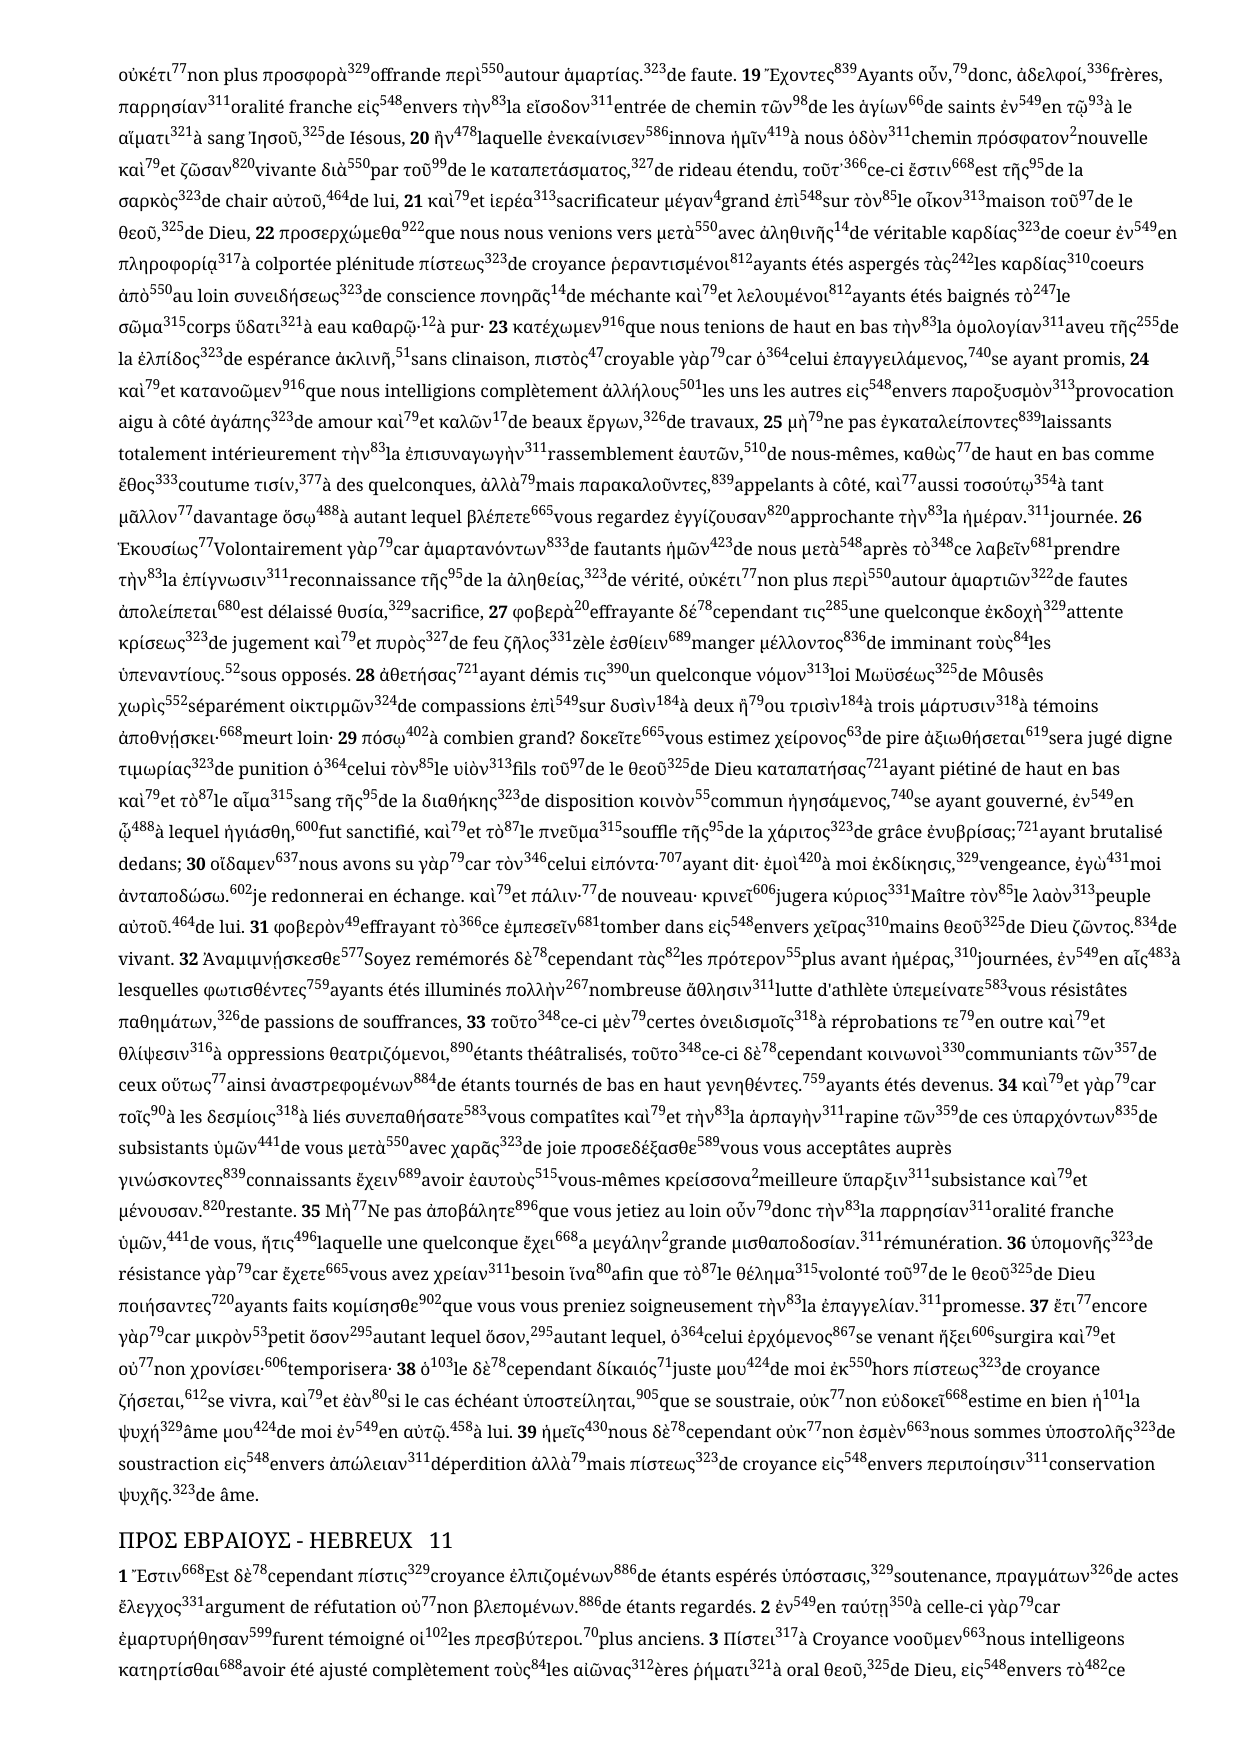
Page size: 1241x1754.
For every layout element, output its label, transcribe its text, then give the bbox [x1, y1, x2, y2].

text ΠΡΟΣ ΕΒΡΑΙΟΥΣ - HEBREUX 11 [118, 1526, 1181, 1555]
text 1 Σκιὰν311Ombre γὰρ79car ἔχων840ayant ὁ103le νόμος331loi τῶν98de les μελλόντων835de imminants ἀγαθῶν,66de bons, οὐκ77non αὐτὴν526elle-même τὴν83la εἰκόνα311icône τῶν98de les πραγμάτων,326de actes, κατ᾽548selon ἐνιαυτὸν313année ταῖς88à les αὐταῖς141à mêmes θυσίαις316à sacrifices ἃς477lesquelles προσφέρουσιν667apportent εἰς548envers τὸ87le διηνεκὲς55continu οὐδέποτε77pas cependant à un moment δύναται674se peut τοὺς345ceux προσερχομένους848se venants vers τελειῶσαι·681perfectionner· 2 ἐπεὶ80puisque οὐκ340non ἂν340le cas échéant ἐπαύσαντο591se pausèrent προσφερόμεναι888étantes apportées διὰ548par le fait de τὸ348ce μηδεμίαν267ne pas une ἔχειν689avoir ἔτι77encore συνείδησιν311conscience ἁμαρτιῶν322de fautes τοὺς345ceux λατρεύοντας821adorants ἅπαξ77une fois κεκαθαρισμένους;795ayants étés purifiés; 3 ἀλλ᾽79mais ἐν549en αὐταῖς455à elles ἀνάμνησις329remémoration ἁμαρτιῶν322de fautes κατ᾽548selon ἐνιαυτόν·313année· 4 ἀδύνατον49impuissant γὰρ79car αἷμα315sang ταύρων324de taureaux καὶ79et τράγων324de boucs ἀφαιρεῖν689saisir au loin ἁμαρτίας.310fautes. 5 Διὸ79C'est pourquoi εἰσερχόμενος867se venant à l'intérieur εἰς548envers τὸν85le κόσμον313monde λέγει·668dit· θυσίαν311sacrifice καὶ79et προσφορὰν311offrande οὐκ77non ἠθέλησας,584tu voulus, σῶμα315corps δὲ78cependant κατηρτίσω590tu te ajustas complètement μοι·420à moi· 6 ὁλοκαυτώματα314holocaustes καὶ79et περὶ550autour ἁμαρτίας323de faute οὐκ77non εὐδόκησας.584tu estimas en bien. 7 τότε77alors εἶπον·582je dis· ἰδοὺ306voici ἥκω,664je surgis, ἐν549en κεφαλίδι317à entête βιβλίου327de papier de bible γέγραπται654a été graphé περὶ550autour ἐμοῦ,424de moi, τοῦ360de ce ποιῆσαι681faire ὁ109le θεὸς337Dieu τὸ87le θέλημά315volonté σου.442de toi. 8 ἀνώτερον77plus en haut λέγων840disant ὅτι80en ce que θυσίας310sacrifices καὶ79et προσφορὰς310offrandes καὶ79et ὁλοκαυτώματα314holocaustes καὶ79et περὶ550autour ἁμαρτίας323de faute οὐκ77non ἠθέλησας584tu voulus οὐδὲ79non cependant εὐδόκησας,584tu estimas en bien, αἵτινες495lesquelles des quelconques κατὰ548selon νόμον313loi προσφέρονται,679sont apportés, 9 τότε77alors εἴρηκεν·642a dit· ἰδοὺ306voici ἥκω664je surgis τοῦ360de ce ποιῆσαι681faire τὸ87le θέλημά315volonté σου.442de toi. ἀναιρεῖ668saisit de bas en haut τὸ87le πρῶτον55premier ἵνα80afin que τὸ87le δεύτερον55deuxième στήσῃ,899que dresse, 10 ἐν549en ᾧ488à lequel θελήματι321à volonté ἡγιασμένοι812ayants étés sanctifiés ἐσμὲν663nous sommes διὰ550par τῆς95de la προσφορᾶς323de offrande τοῦ99de le σώματος327de corps Ἰησοῦ325de Iésous Χριστοῦ325de Christ ἐφάπαξ.77sur une fois. 11 Καὶ79Et πᾶς287tout μὲν77certes ἱερεὺς331sacrificateur ἕστηκεν642a dressé καθ᾽548selon ἡμέραν311journée λειτουργῶν840faisant liturgie καὶ79et τὰς82les αὐτὰς343mêmes πολλάκις77souvent προσφέρων840apportant θυσίας,310sacrifices, αἵτινες495lesquelles des quelconques οὐδέποτε77pas cependant à un moment δύνανται673se peuvent περιελεῖν681enlever autour ἁμαρτίας,310fautes, 12 οὗτος364celui-ci δὲ78cependant μίαν51une ὑπὲρ550au-dessus ἁμαρτιῶν322de fautes προσενέγκας721ayant apporté θυσίαν311sacrifice εἰς548envers τὸ87le διηνεκὲς55continu ἐκάθισεν586assit ἐν549en δεξιᾷ57à droite τοῦ97de le θεοῦ,325de Dieu, 13 τὸ87le λοιπὸν375restant ἐκδεχόμενος867se attendant ἕως80jusqu'à ce que τεθῶσιν910que soient posé οἱ102les ἐχθροὶ70ennemis αὐτοῦ464de lui ὑποπόδιον315sous-pied τῶν96de les ποδῶν324de pieds αὐτοῦ.464de lui. 14 μιᾷ183à une γὰρ79car προσφορᾷ317à offrande τετελείωκεν642a perfectionné εἰς548envers τὸ87le διηνεκὲς55continu τοὺς345ceux ἁγιαζομένους.874étants sanctifiés. 15 Μαρτυρεῖ668Témoigne δὲ78cependant ἡμῖν419à nous καὶ77aussi τὸ105le πνεῦμα333souffle τὸ105le ἅγιον·24saint· μετὰ548après γὰρ79car τὸ348ce εἰρηκέναι·686avoir dit· 16 αὕτη362celle-ci ἡ101la διαθήκη329disposition ἣν478laquelle διαθήσομαι608je me disposerai πρὸς548vers αὐτοὺς451eux μετὰ548après τὰς82les ἡμέρας310journées ἐκείνας,135celles-là, λέγει668dit κύριος·331Maître· διδοὺς840donnant νόμους312lois μου424de moi ἐπὶ548sur καρδίας310coeurs αὐτῶν463de eux καὶ77aussi ἐπὶ548sur τὴν83la διάνοιαν311capacité d’intelligence αὐτῶν463de eux ἐπιγράψω602j'épigrapherai αὐτούς,451eux, 17 καὶ79et τῶν94de les ἁμαρτιῶν322de fautes αὐτῶν463de eux καὶ79et τῶν94de les ἀνομιῶν322de illégalités αὐτῶν463de eux οὐ77non μὴ77ne pas μνησθήσομαι615je serai fait mémoire ἔτι.77encore. 18 ὅπου80là où δὲ78cependant ἄφεσις329abandon τούτων,355de celles-ci, οὐκέτι77non plus προσφορὰ329offrande περὶ550autour ἁμαρτίας.323de faute. 19 Ἔχοντες839Ayants οὖν,79donc, ἀδελφοί,336frères, παρρησίαν311oralité franche εἰς548envers τὴν83la εἴσοδον311entrée de chemin τῶν98de les ἁγίων66de saints ἐν549en τῷ93à le αἵματι321à sang Ἰησοῦ,325de Iésous, 20 ἣν478laquelle ἐνεκαίνισεν586innova ἡμῖν419à nous ὁδὸν311chemin πρόσφατον2nouvelle καὶ79et ζῶσαν820vivante διὰ550par τοῦ99de le καταπετάσματος,327de rideau étendu, τοῦτ᾽366ce-ci ἔστιν668est τῆς95de la σαρκὸς323de chair αὐτοῦ,464de lui, 21 καὶ79et ἱερέα313sacrificateur μέγαν4grand ἐπὶ548sur τὸν85le οἶκον313maison τοῦ97de le θεοῦ,325de Dieu, 22 προσερχώμεθα922que nous nous venions vers μετὰ550avec ἀληθινῆς14de véritable καρδίας323de coeur ἐν549en πληροφορίᾳ317à colportée plénitude πίστεως323de croyance ῥεραντισμένοι812ayants étés aspergés τὰς242les καρδίας310coeurs ἀπὸ550au loin συνειδήσεως323de conscience πονηρᾶς14de méchante καὶ79et λελουμένοι812ayants étés baignés τὸ247le σῶμα315corps ὕδατι321à eau καθαρῷ·12à pur· 23 κατέχωμεν916que nous tenions de haut en bas τὴν83la ὁμολογίαν311aveu τῆς255de la ἐλπίδος323de espérance ἀκλινῆ,51sans clinaison, πιστὸς47croyable γὰρ79car ὁ364celui ἐπαγγειλάμενος,740se ayant promis, 24 καὶ79et κατανοῶμεν916que nous intelligions complètement ἀλλήλους501les uns les autres εἰς548envers παροξυσμὸν313provocation aigu à côté ἀγάπης323de amour καὶ79et καλῶν17de beaux ἔργων,326de travaux, 25 μὴ79ne pas ἐγκαταλείποντες839laissants totalement intérieurement τὴν83la ἐπισυναγωγὴν311rassemblement ἑαυτῶν,510de nous-mêmes, καθὼς77de haut en bas comme ἔθος333coutume τισίν,377à des quelconques, ἀλλὰ79mais παρακαλοῦντες,839appelants à côté, καὶ77aussi τοσούτῳ354à tant μᾶλλον77davantage ὅσῳ488à autant lequel βλέπετε665vous regardez ἐγγίζουσαν820approchante τὴν83la ἡμέραν.311journée. 26 Ἑκουσίως77Volontairement γὰρ79car ἁμαρτανόντων833de fautants ἡμῶν423de nous μετὰ548après τὸ348ce λαβεῖν681prendre τὴν83la ἐπίγνωσιν311reconnaissance τῆς95de la ἀληθείας,323de vérité, οὐκέτι77non plus περὶ550autour ἁμαρτιῶν322de fautes ἀπολείπεται680est délaissé θυσία,329sacrifice, 27 φοβερὰ20effrayante δέ78cependant τις285une quelconque ἐκδοχὴ329attente κρίσεως323de jugement καὶ79et πυρὸς327de feu ζῆλος331zèle ἐσθίειν689manger μέλλοντος836de imminant τοὺς84les ὑπεναντίους.52sous opposés. 28 ἀθετήσας721ayant démis τις390un quelconque νόμον313loi Μωϋσέως325de Môusês χωρὶς552séparément οἰκτιρμῶν324de compassions ἐπὶ549sur δυσὶν184à deux ἢ79ou τρισὶν184à trois μάρτυσιν318à témoins ἀποθνῄσκει·668meurt loin· 29 πόσῳ402à combien grand? δοκεῖτε665vous estimez χείρονος63de pire ἀξιωθήσεται619sera jugé digne τιμωρίας323de punition ὁ364celui τὸν85le υἱὸν313fils τοῦ97de le θεοῦ325de Dieu καταπατήσας721ayant piétiné de haut en bas καὶ79et τὸ87le αἷμα315sang τῆς95de la διαθήκης323de disposition κοινὸν55commun ἡγησάμενος,740se ayant gouverné, ἐν549en ᾧ488à lequel ἡγιάσθη,600fut sanctifié, καὶ79et τὸ87le πνεῦμα315souffle τῆς95de la χάριτος323de grâce ἐνυβρίσας;721ayant brutalisé dedans; 30 οἴδαμεν637nous avons su γὰρ79car τὸν346celui εἰπόντα·707ayant dit· ἐμοὶ420à moi ἐκδίκησις,329vengeance, ἐγὼ431moi ἀνταποδώσω.602je redonnerai en échange. καὶ79et πάλιν·77de nouveau· κρινεῖ606jugera κύριος331Maître τὸν85le λαὸν313peuple αὐτοῦ.464de lui. 31 φοβερὸν49effrayant τὸ366ce ἐμπεσεῖν681tomber dans εἰς548envers χεῖρας310mains θεοῦ325de Dieu ζῶντος.834de vivant. 32 Ἀναμιμνῄσκεσθε577Soyez remémorés δὲ78cependant τὰς82les πρότερον55plus avant ἡμέρας,310journées, ἐν549en αἷς483à lesquelles φωτισθέντες759ayants étés illuminés πολλὴν267nombreuse ἄθλησιν311lutte d'athlète ὑπεμείνατε583vous résistâtes παθημάτων,326de passions de souffrances, 33 τοῦτο348ce-ci μὲν79certes ὀνειδισμοῖς318à réprobations τε79en outre καὶ79et θλίψεσιν316à oppressions θεατριζόμενοι,890étants théâtralisés, τοῦτο348ce-ci δὲ78cependant κοινωνοὶ330communiants τῶν357de ceux οὕτως77ainsi ἀναστρεφομένων884de étants tournés de bas en haut γενηθέντες.759ayants étés devenus. 34 καὶ79et γὰρ79car τοῖς90à les δεσμίοις318à liés συνεπαθήσατε583vous compatîtes καὶ79et τὴν83la ἁρπαγὴν311rapine τῶν359de ces ὑπαρχόντων835de subsistants ὑμῶν441de vous μετὰ550avec χαρᾶς323de joie προσεδέξασθε589vous vous acceptâtes auprès γινώσκοντες839connaissants ἔχειν689avoir ἑαυτοὺς515vous-mêmes κρείσσονα2meilleure ὕπαρξιν311subsistance καὶ79et μένουσαν.820restante. 35 Μὴ77Ne pas ἀποβάλητε896que vous jetiez au loin οὖν79donc τὴν83la παρρησίαν311oralité franche ὑμῶν,441de vous, ἥτις496laquelle une quelconque ἔχει668a μεγάλην2grande μισθαποδοσίαν.311rémunération. 36 ὑπομονῆς323de résistance γὰρ79car ἔχετε665vous avez χρείαν311besoin ἵνα80afin que τὸ87le θέλημα315volonté τοῦ97de le θεοῦ325de Dieu ποιήσαντες720ayants faits κομίσησθε902que vous vous preniez soigneusement τὴν83la ἐπαγγελίαν.311promesse. 37 ἔτι77encore γὰρ79car μικρὸν53petit ὅσον295autant lequel ὅσον,295autant lequel, ὁ364celui ἐρχόμενος867se venant ἥξει606surgira καὶ79et οὐ77non χρονίσει·606temporisera· 38 ὁ103le δὲ78cependant δίκαιός71juste μου424de moi ἐκ550hors πίστεως323de croyance ζήσεται,612se vivra, καὶ79et ἐὰν80si le cas échéant ὑποστείληται,905que se soustraie, οὐκ77non εὐδοκεῖ668estime en bien ἡ101la ψυχή329âme μου424de moi ἐν549en αὐτῷ.458à lui. 39 ἡμεῖς430nous δὲ78cependant οὐκ77non ἐσμὲν663nous sommes ὑποστολῆς323de soustraction εἰς548envers ἀπώλειαν311déperdition ἀλλὰ79mais πίστεως323de croyance εἰς548envers περιποίησιν311conservation ψυχῆς.323de âme. [118, 59, 1181, 1507]
